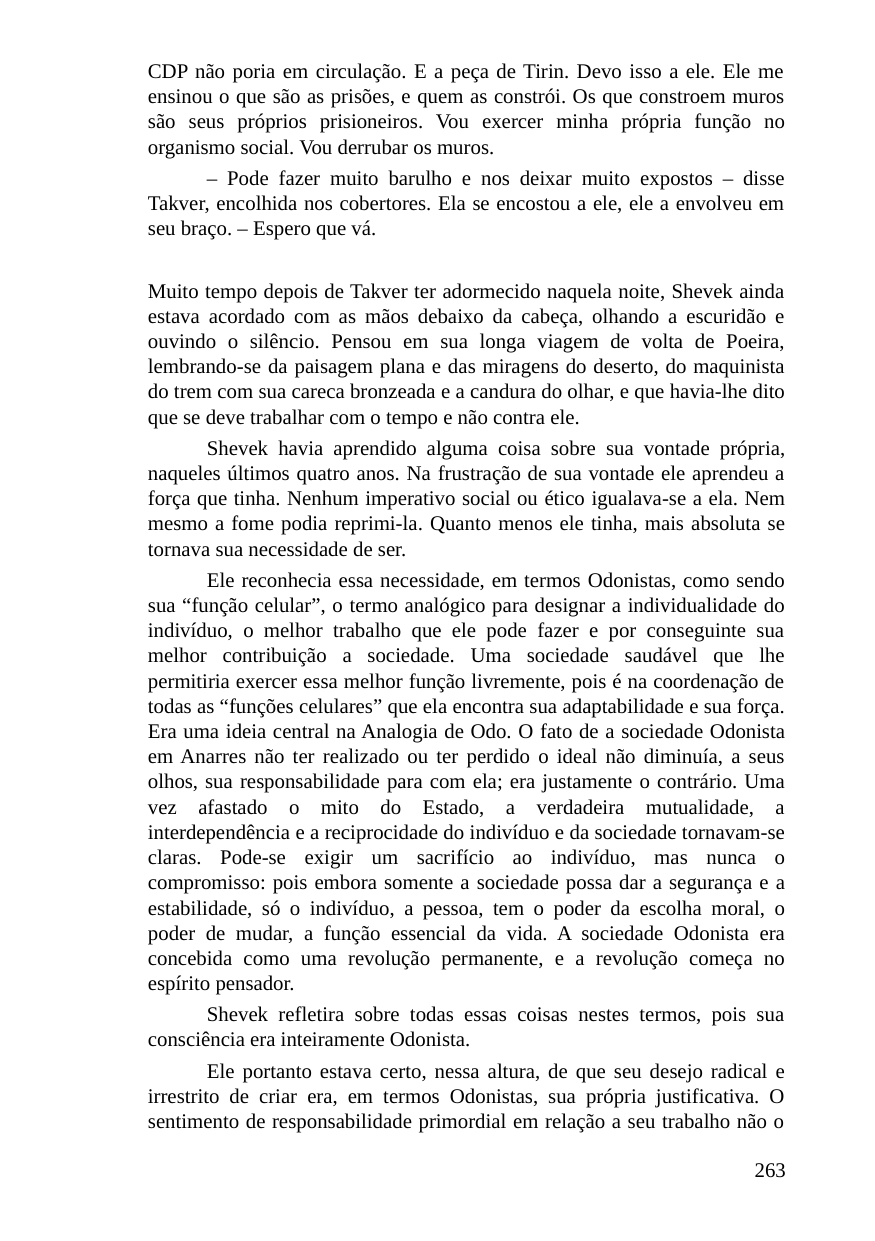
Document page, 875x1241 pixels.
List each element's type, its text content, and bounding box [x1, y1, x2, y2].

text Ele portanto estava certo, nessa altura, de que seu desejo radical e irrestrito de criar era, em termos Odonistas, sua própria justificativa. O sentimento de responsabilidade primordial em relação a seu trabalho não o [148, 1058, 786, 1133]
text Muito tempo depois de Takver ter adormecido naquela noite, Shevek ainda estava acordado com as mãos debaixo da cabeça, olhando a escuridão e ouvindo o silêncio. Pensou em sua longa viagem de volta de Poeira, lembrando-se da paisagem plana e das miragens do deserto, do maquinista do trem com sua careca bronzeada e a candura do olhar, e que havia-lhe dito que se deve trabalhar com o tempo e não contra ele. [148, 278, 786, 429]
text CDP não poria em circulação. E a peça de Tirin. Devo isso a ele. Ele me ensinou o que são as prisões, e quem as constrói. Os que constroem muros são seus próprios prisioneiros. Vou exercer minha própria função no organismo social. Vou derrubar os muros. [148, 59, 786, 159]
text Ele reconhecia essa necessidade, em termos Odonistas, como sendo sua “função celular”, o termo analógico para designar a individualidade do indivíduo, o melhor trabalho que ele pode fazer e por conseguinte sua melhor contribuição a sociedade. Uma sociedade saudável que lhe permitiria exercer essa melhor função livremente, pois é na coordenação de todas as “funções celulares” que ela encontra sua adaptabilidade e sua força. Era uma ideia central na Analogia de Odo. O fato de a sociedade Odonista em Anarres não ter realizado ou ter perdido o ideal não diminuía, a seus olhos, sua responsabilidade para com ela; era justamente o contrário. Uma vez afastado o mito do Estado, a verdadeira mutualidade, a interdependência e a reciprocidade do indivíduo e da sociedade tornavam-se claras. Pode-se exigir um sacrifício ao indivíduo, mas nunca o compromisso: pois embora somente a sociedade possa dar a segurança e a estabilidade, só o indivíduo, a pessoa, tem o poder da escolha moral, o poder de mudar, a função essencial da vida. A sociedade Odonista era concebida como uma revolução permanente, e a revolução começa no espírito pensador. [148, 568, 786, 995]
text Shevek refletira sobre todas essas coisas nestes termos, pois sua consciência era inteiramente Odonista. [148, 1002, 786, 1051]
text – Pode fazer muito barulho e nos deixar muito expostos – disse Takver, encolhida nos cobertores. Ela se encostou a ele, ele a envolveu em seu braço. – Espero que vá. [148, 166, 786, 240]
text Shevek havia aprendido alguma coisa sobre sua vontade própria, naqueles últimos quatro anos. Na frustração de sua vontade ele aprendeu a força que tinha. Nenhum imperativo social ou ético igualava-se a ela. Nem mesmo a fome podia reprimi-la. Quanto menos ele tinha, mais absoluta se tornava sua necessidade de ser. [148, 436, 786, 561]
